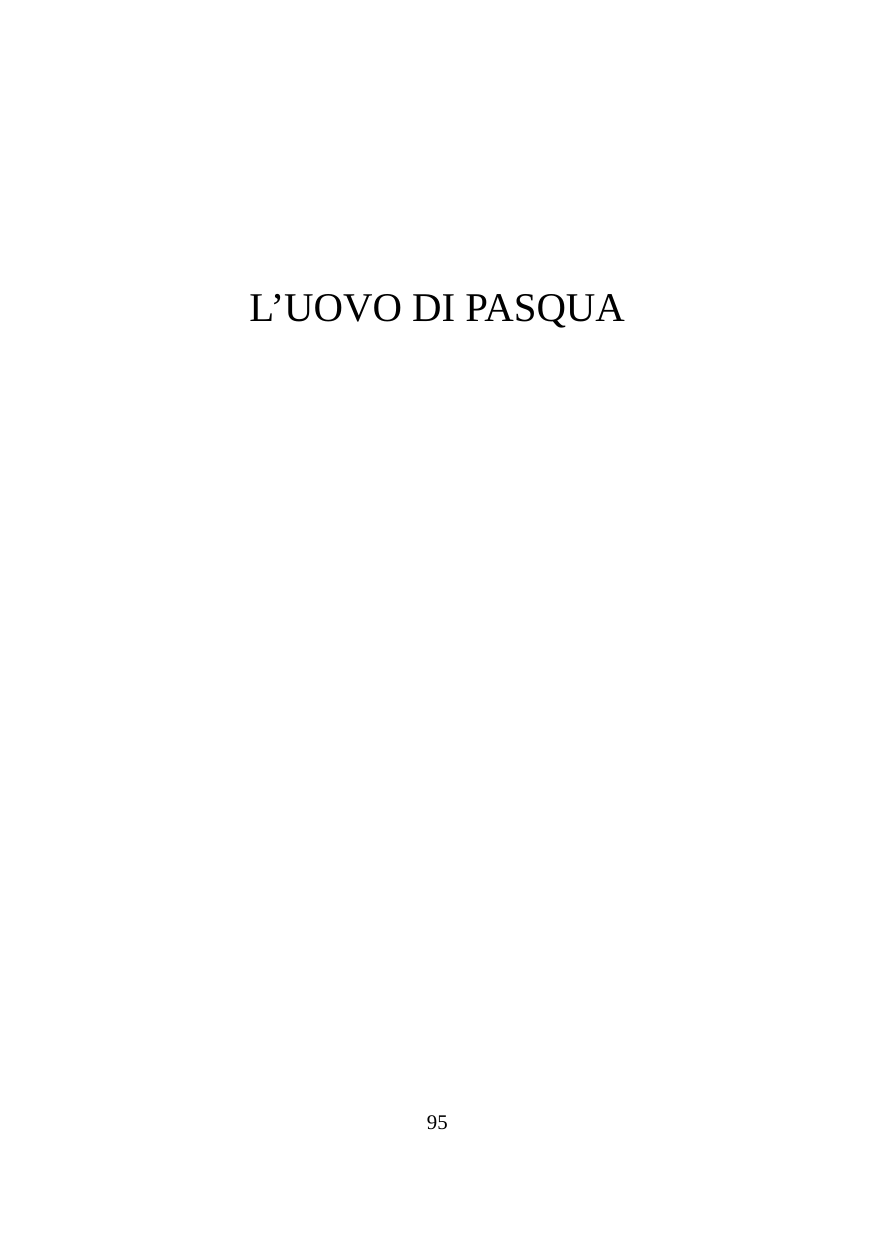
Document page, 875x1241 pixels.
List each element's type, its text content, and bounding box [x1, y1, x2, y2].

subtitle L’UOVO DI PASQUA [106, 283, 768, 330]
